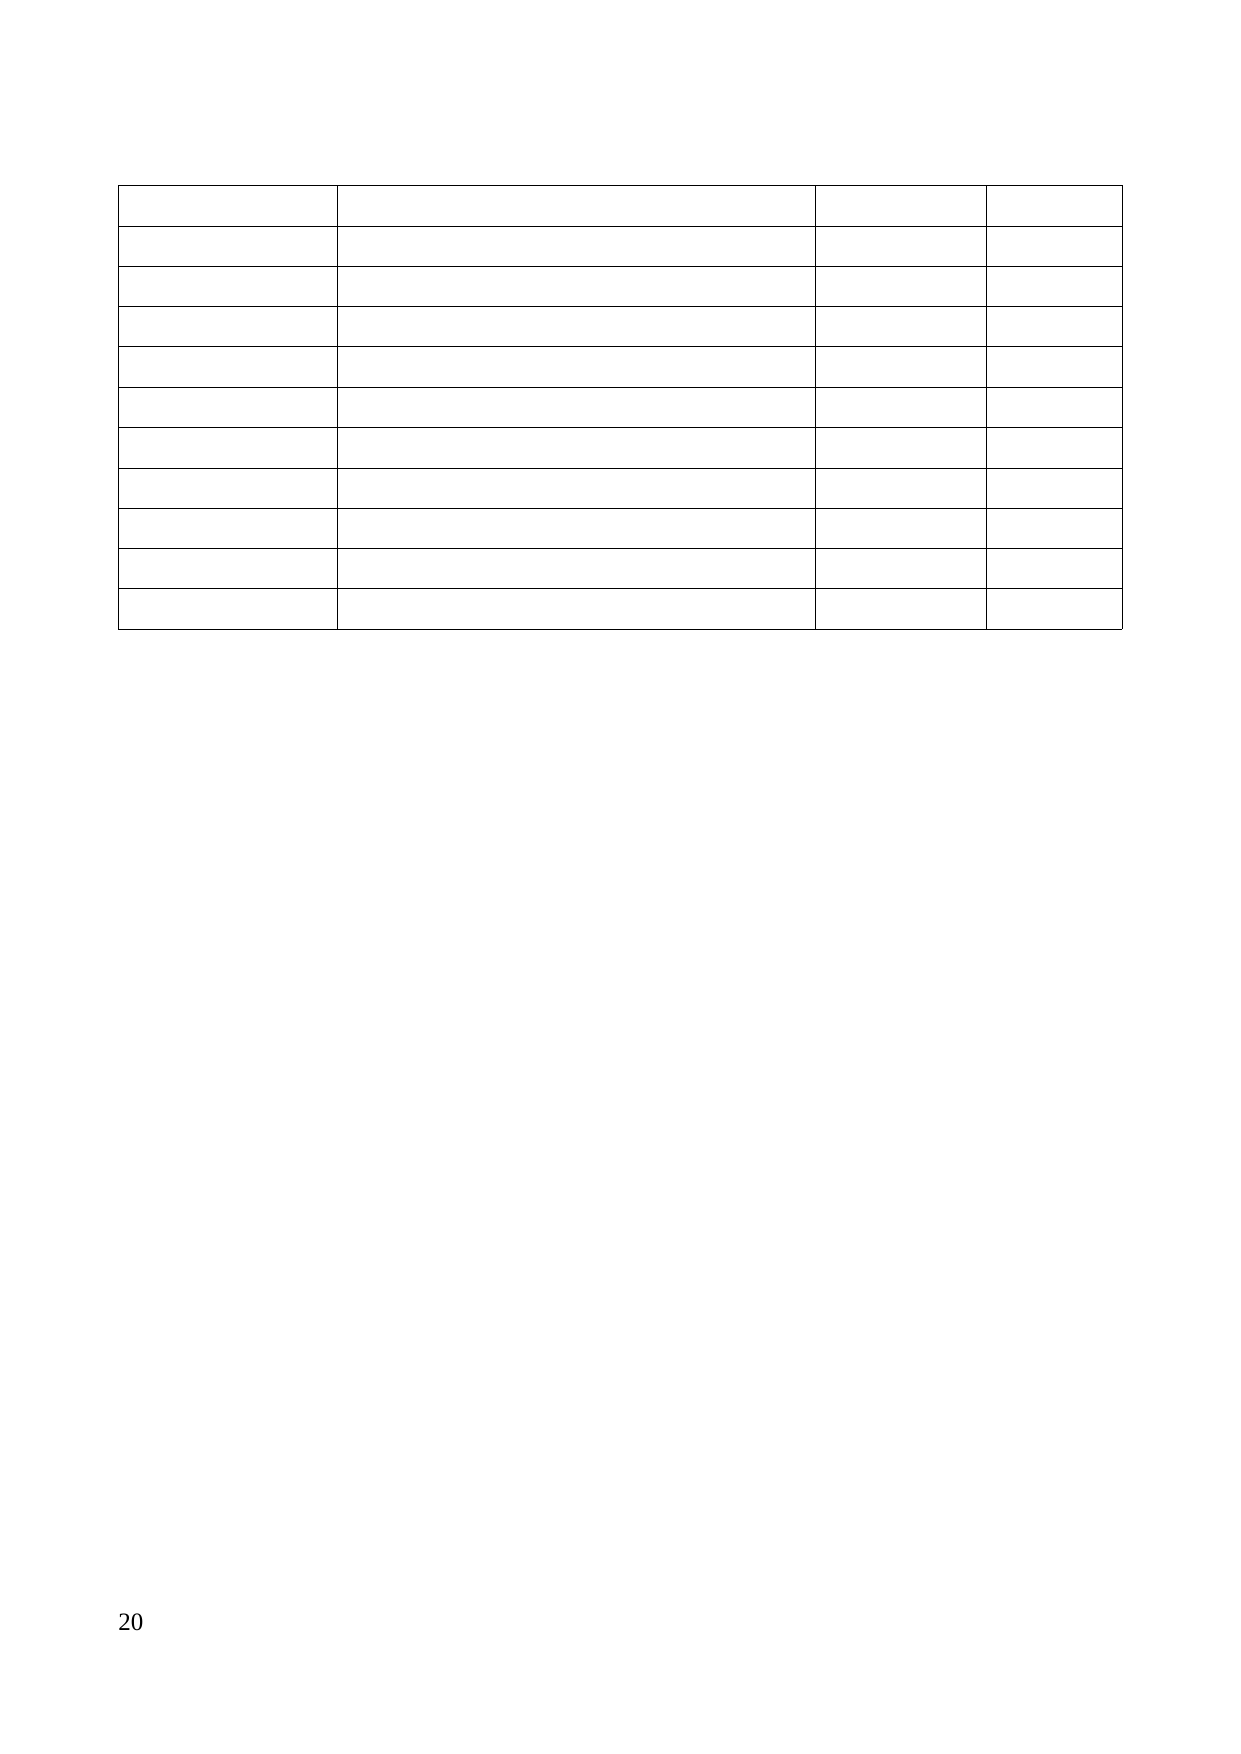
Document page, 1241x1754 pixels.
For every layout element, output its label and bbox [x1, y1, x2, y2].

table_cell [816, 267, 986, 306]
table_cell [338, 589, 815, 629]
table_cell [987, 347, 1122, 387]
table_cell [338, 347, 815, 387]
table_cell [816, 469, 986, 508]
table_cell [119, 509, 337, 548]
table_cell [338, 307, 815, 346]
table_cell [338, 428, 815, 467]
table_cell [816, 307, 986, 346]
table_cell [987, 509, 1122, 548]
table_cell [119, 307, 337, 346]
table_cell [987, 589, 1122, 629]
table_cell [119, 186, 337, 226]
table_cell [816, 589, 986, 629]
table_cell [987, 227, 1122, 266]
table_cell [338, 227, 815, 266]
table_cell [338, 509, 815, 548]
table_cell [119, 347, 337, 387]
table_cell [119, 469, 337, 508]
table_cell [987, 469, 1122, 508]
table_cell [119, 428, 337, 467]
table_cell [338, 388, 815, 427]
table_cell [119, 227, 337, 266]
table_cell [119, 267, 337, 306]
table_cell [816, 186, 986, 226]
table_cell [987, 428, 1122, 467]
table_cell [987, 307, 1122, 346]
table_cell [338, 267, 815, 306]
table_cell [816, 509, 986, 548]
table_cell [816, 347, 986, 387]
table_cell [816, 388, 986, 427]
table_cell [338, 549, 815, 588]
table_cell [119, 549, 337, 588]
table_cell [816, 549, 986, 588]
table_cell [987, 267, 1122, 306]
table_cell [119, 589, 337, 629]
table_cell [987, 388, 1122, 427]
table_cell [338, 186, 815, 226]
table_cell [816, 227, 986, 266]
table_cell [338, 469, 815, 508]
table_cell [816, 428, 986, 467]
table_cell [987, 549, 1122, 588]
table_cell [119, 388, 337, 427]
table_cell [987, 186, 1122, 226]
